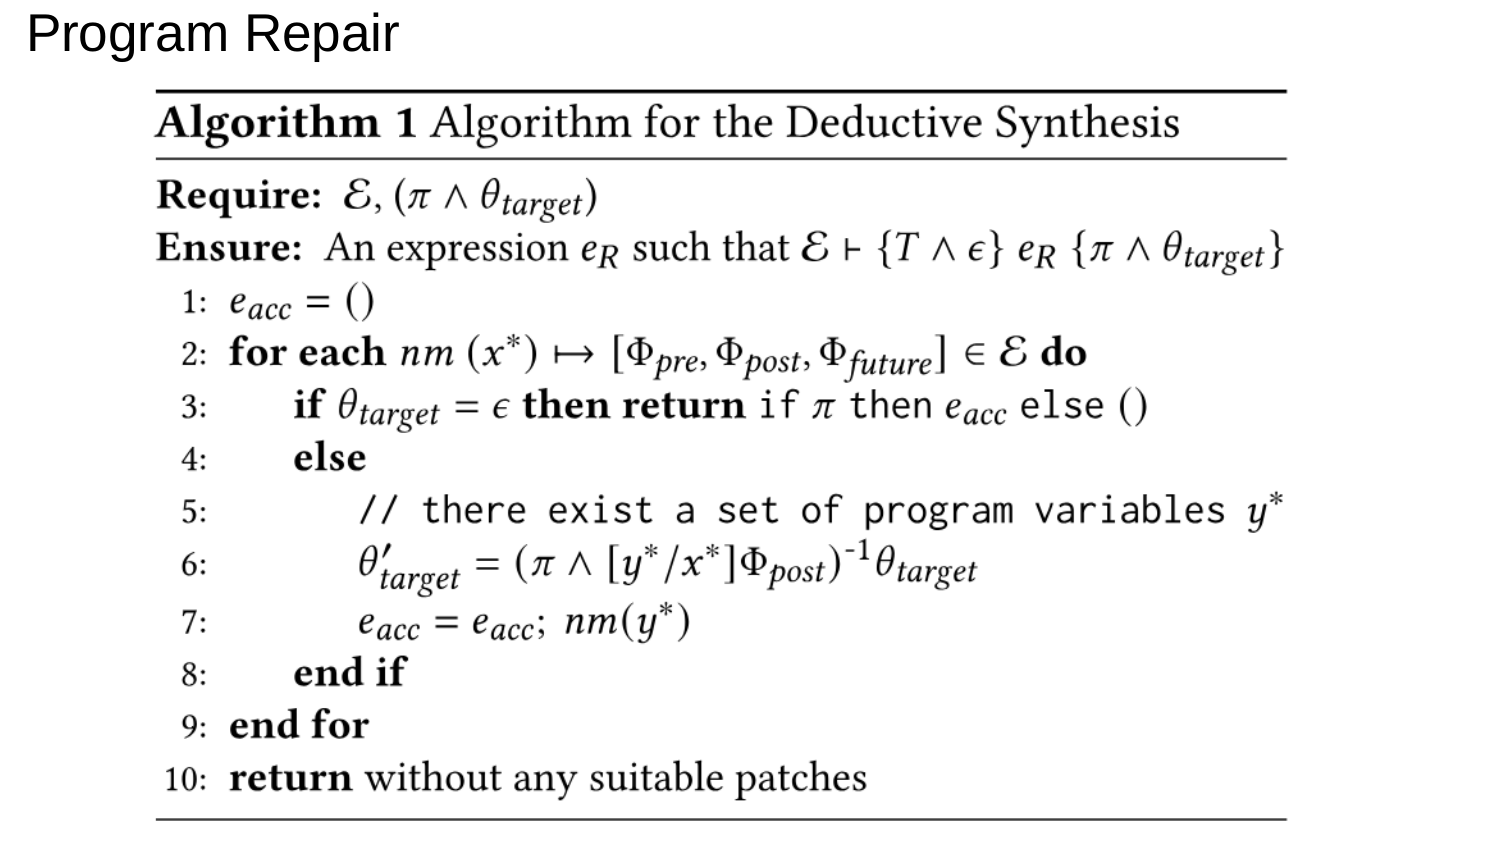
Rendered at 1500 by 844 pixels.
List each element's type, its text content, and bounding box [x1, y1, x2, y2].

title Program Repair [11, 0, 1409, 78]
picture [133, 68, 1366, 844]
